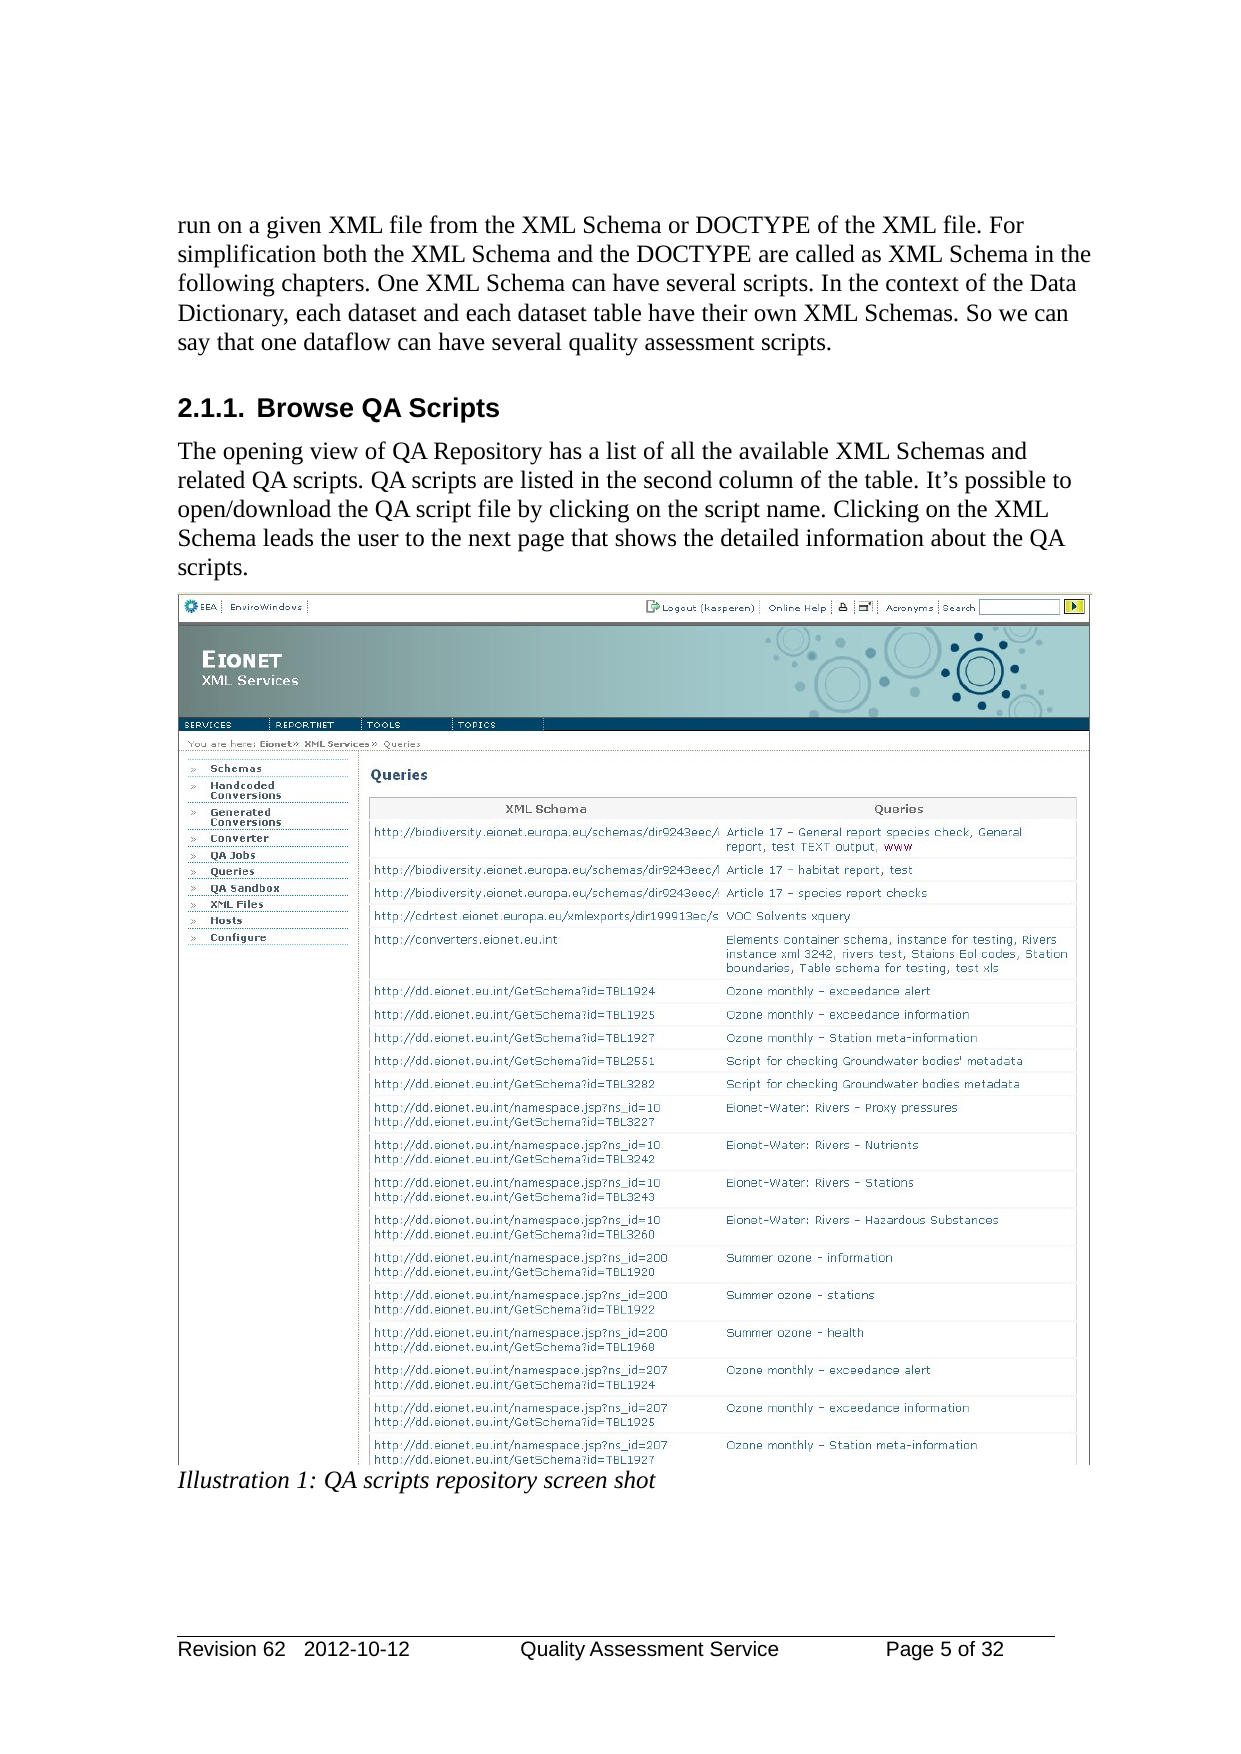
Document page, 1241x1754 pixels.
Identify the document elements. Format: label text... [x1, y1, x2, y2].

subtitle Browse QA Scripts [177, 392, 1092, 423]
text run on a given XML file from the XML Schema or DOCTYPE of the XML file. For simplification both the XML Schema and the DOCTYPE are called as XML Schema in the following chapters. One XML Schema can have several scripts. In the context of the Data Dictionary, each dataset and each dataset table have their own XML Schemas. So we can say that one dataflow can have several quality assessment scripts. [177, 210, 1092, 356]
text Illustration 1: QA scripts repository screen shot [177, 1465, 1092, 1493]
text The opening view of QA Repository has a list of all the available XML Schemas and related QA scripts. QA scripts are listed in the second column of the table. It’s possible to open/download the QA script file by clicking on the script name. Clicking on the XML Schema leads the user to the next page that shows the detailed information about the QA scripts. [177, 436, 1092, 581]
picture [177, 592, 1093, 1465]
